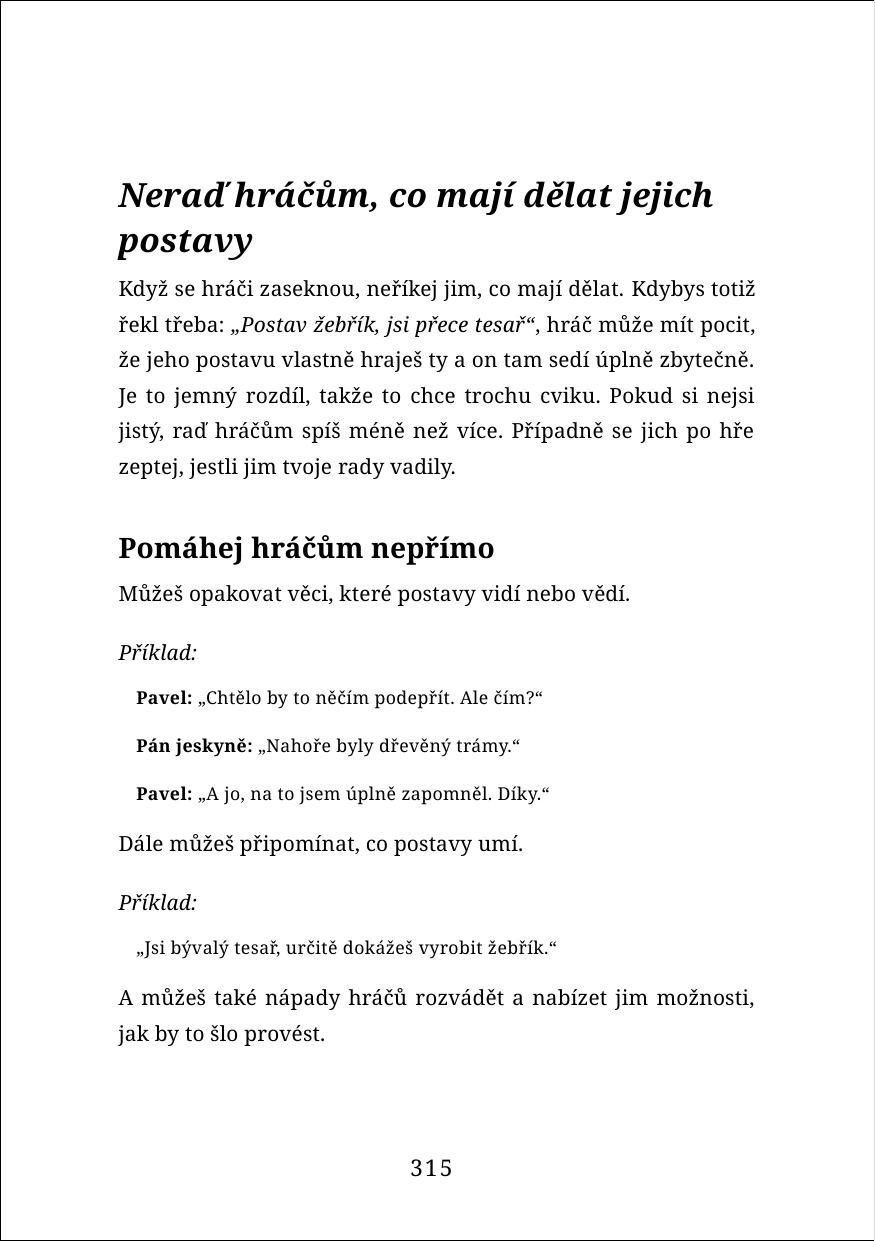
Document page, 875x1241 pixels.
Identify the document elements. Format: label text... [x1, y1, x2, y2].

text „Jsi bývalý tesař, určitě dokážeš vyrobit žebřík.“ [136, 936, 756, 960]
subtitle Pomáhej hráčům nepřímo [118, 529, 756, 567]
text Když se hráči zaseknou, neříkej jim, co mají dělat. Kdybys totiž řekl třeba: „Postav žebřík, jsi přece tesař“, hráč může mít pocit, že jeho postavu vlastně hraješ ty a on tam sedí úplně zbytečně. Je to jemný rozdíl, takže to chce trochu cviku. Pokud si nejsi jistý, raď hráčům spíš méně než více. Případně se jich po hře zeptej, jestli jim tvoje rady vadily. [118, 274, 756, 480]
text Můžeš opakovat věci, které postavy vidí nebo vědí. [118, 579, 756, 607]
text Pavel: „Chtělo by to něčím podepřít. Ale čím?“ [136, 685, 756, 709]
text Příklad: [118, 888, 756, 917]
text Pavel: „A jo, na to jsem úplně zapomněl. Díky.“ [136, 781, 756, 805]
text A můžeš také nápady hráčů rozvádět a nabízet jim možnosti, jak by to šlo provést. [118, 983, 756, 1047]
text Pán jeskyně: „Nahoře byly dřevěný trámy.“ [136, 733, 756, 757]
subtitle Neraď hráčům, co mají dělat jejich postavy [118, 172, 756, 263]
text Dále můžeš připomínat, co postavy umí. [118, 829, 756, 858]
text Příklad: [118, 638, 756, 667]
